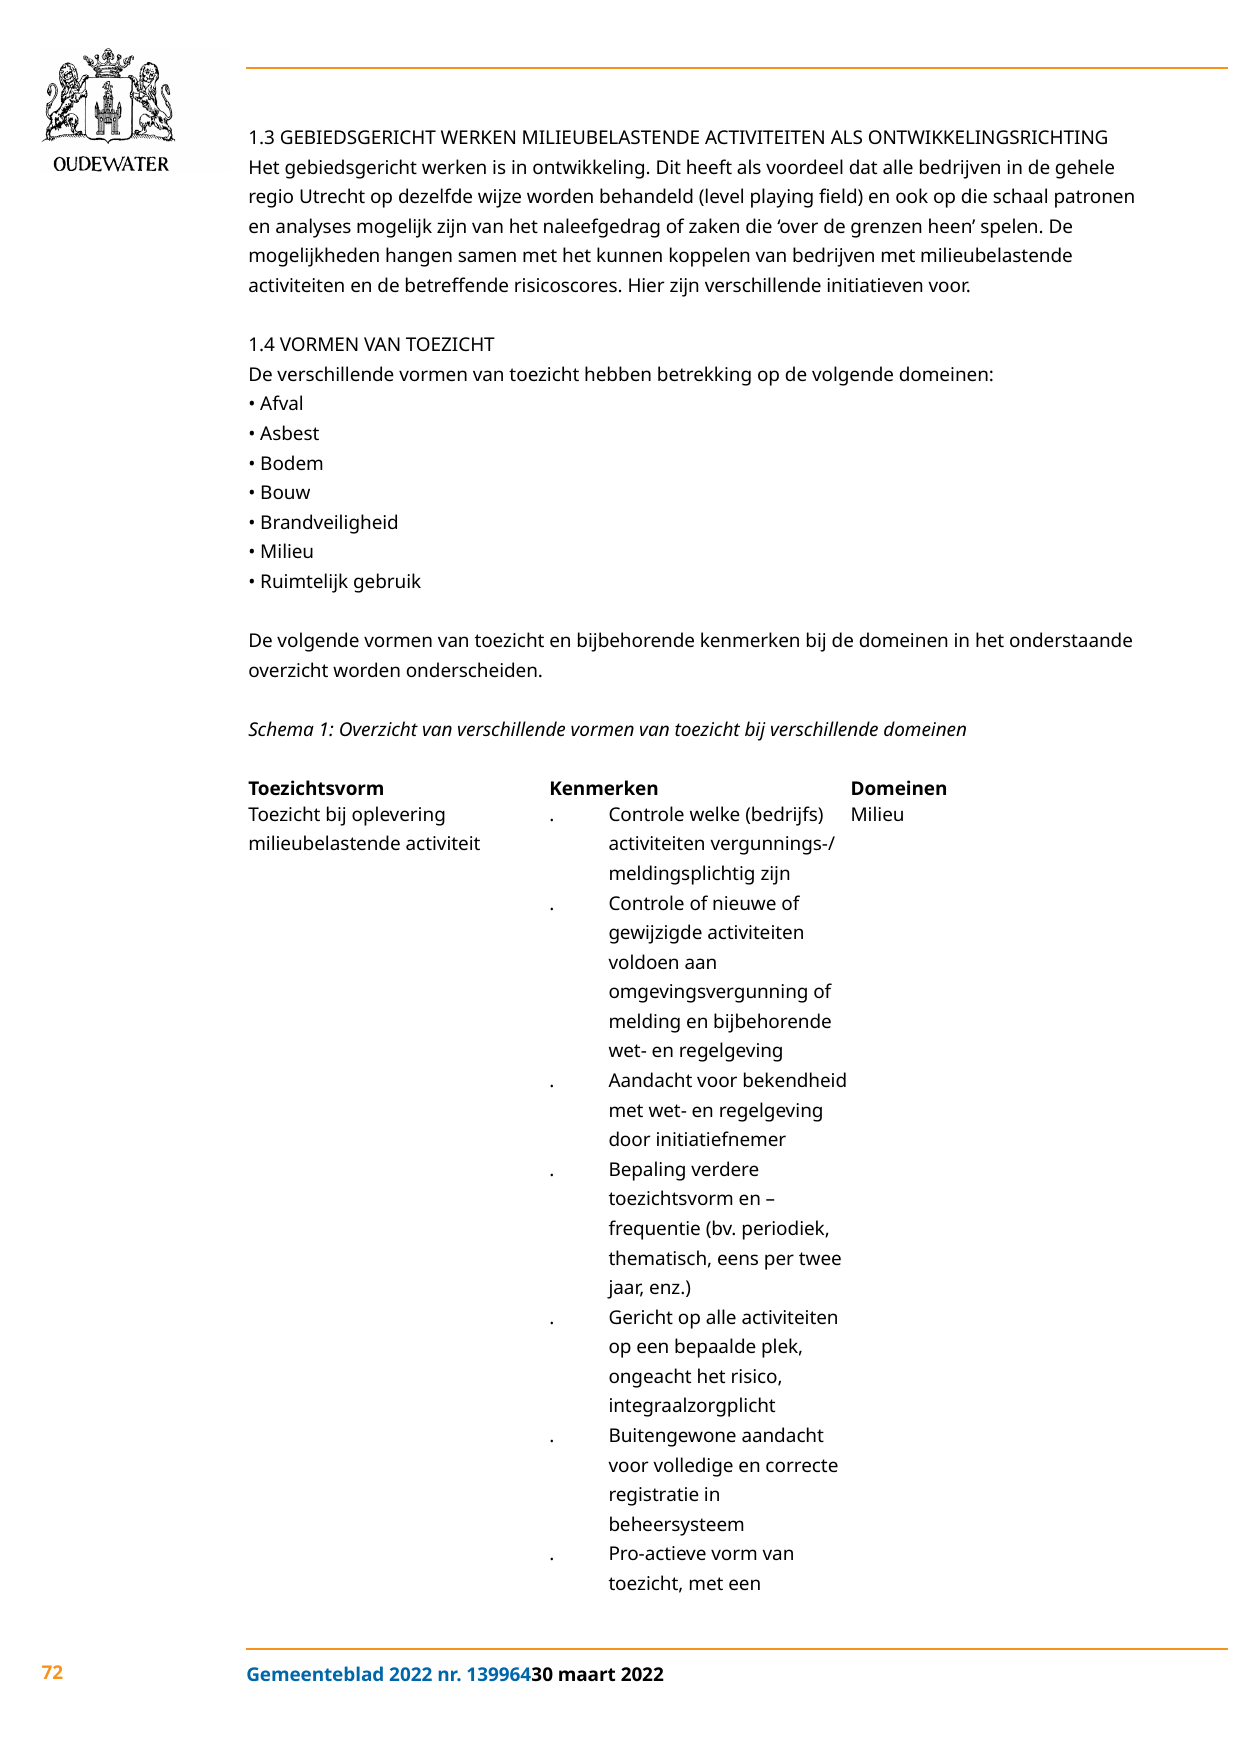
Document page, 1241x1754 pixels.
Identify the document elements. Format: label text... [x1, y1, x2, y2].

text De volgende vormen van toezicht en bijbehorende kenmerken bij de domeinen in het onderstaande overzicht worden onderscheiden. [248, 627, 1152, 683]
table_cell Milieu [850, 801, 1152, 1596]
text Schema 1: Overzicht van verschillende vormen van toezicht bij verschillende domeinen [248, 716, 1152, 742]
text • Brandveiligheid [248, 509, 1152, 535]
text 1.3 GEBIEDSGERICHT WERKEN MILIEUBELASTENDE ACTIVITEITEN ALS ONTWIKKELINGSRICHTING [248, 124, 1152, 150]
text • Bouw [248, 479, 1152, 505]
text • Asbest [248, 420, 1152, 446]
text • Afval [248, 391, 1152, 416]
text De verschillende vormen van toezicht hebben betrekking op de volgende domeinen: [248, 361, 1152, 387]
table_header Toezichtsvorm [248, 775, 549, 801]
table_header Domeinen [850, 775, 1152, 801]
picture [41, 47, 231, 172]
table_cell Controle welke (bedrijfs) activiteiten vergunnings-/ meldingsplichtig zijn Controle of nieuwe of gewijzigde activiteiten voldoen aan omgevingsvergunning of melding en bijbehorende wet- en regelgeving Aandacht voor bekendheid met wet- en regelgeving door initiatiefnemer Bepaling verdere toezichtsvorm en – frequentie (bv. periodiek, thematisch, eens per twee jaar, enz.) Gericht op alle activiteiten op een bepaalde plek, ongeacht het risico, integraalzorgplicht Buitengewone aandacht voor volledige en correcte registratie in beheersysteem Pro-actieve vorm van toezicht, met een [549, 801, 850, 1596]
text 1.4 VORMEN VAN TOEZICHT [248, 331, 1152, 357]
text • Bodem [248, 450, 1152, 476]
table_cell Toezicht bij oplevering milieubelastende activiteit [248, 801, 549, 1596]
text • Milieu [248, 538, 1152, 564]
text Het gebiedsgericht werken is in ontwikkeling. Dit heeft als voordeel dat alle bedrijven in de gehele regio Utrecht op dezelfde wijze worden behandeld (level playing field) en ook op die schaal patronen en analyses mogelijk zijn van het naleefgedrag of zaken die ‘over de grenzen heen’ spelen. De mogelijkheden hangen samen met het kunnen koppelen van bedrijven met milieubelastende activiteiten en de betreffende risicoscores. Hier zijn verschillende initiatieven voor. [248, 154, 1152, 298]
table_header Kenmerken [549, 775, 850, 801]
text • Ruimtelijk gebruik [248, 568, 1152, 594]
